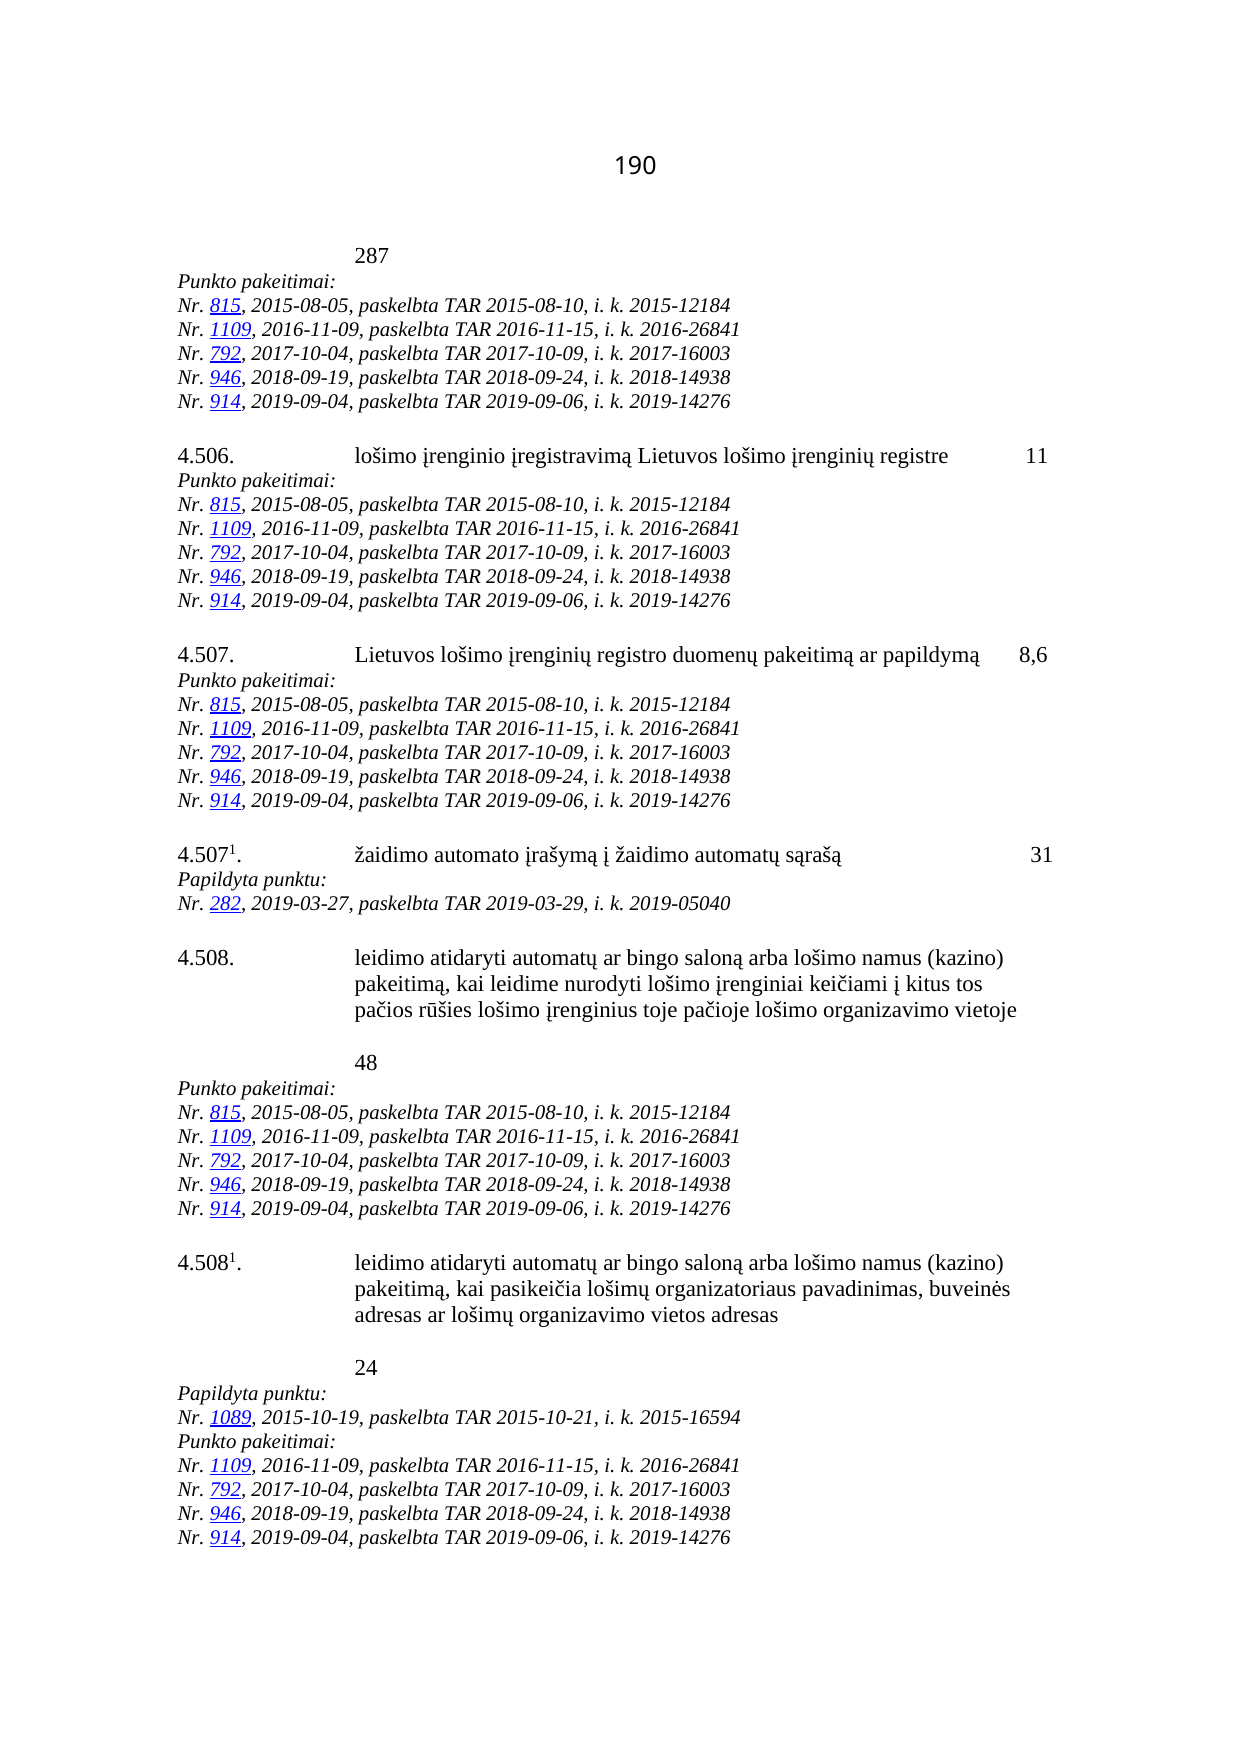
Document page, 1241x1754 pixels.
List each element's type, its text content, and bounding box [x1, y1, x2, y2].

text Nr. 1109, 2016-11-09, paskelbta TAR 2016-11-15, i. k. 2016-26841 [177, 516, 1093, 540]
text Nr. 914, 2019-09-04, paskelbta TAR 2019-09-06, i. k. 2019-14276 [177, 389, 1093, 413]
text Nr. 282, 2019-03-27, paskelbta TAR 2019-03-29, i. k. 2019-05040 [177, 891, 1093, 915]
text Nr. 815, 2015-08-05, paskelbta TAR 2015-08-10, i. k. 2015-12184 [177, 1100, 1093, 1124]
text Nr. 946, 2018-09-19, paskelbta TAR 2018-09-24, i. k. 2018-14938 [177, 764, 1093, 788]
text Nr. 815, 2015-08-05, paskelbta TAR 2015-08-10, i. k. 2015-12184 [177, 492, 1093, 516]
text 4.506. lošimo įrenginio įregistravimą Lietuvos lošimo įrenginių registre 11 [177, 442, 1093, 468]
text 4.5081. leidimo atidaryti automatų ar bingo saloną arba lošimo namus (kazino) pakeitimą, kai pasikeičia lošimų organizatoriaus pavadinimas, buveinės adresas ar lošimų organizavimo vietos adresas 24 [177, 1249, 1034, 1381]
text Papildyta punktu: [177, 1381, 1093, 1404]
text Nr. 946, 2018-09-19, paskelbta TAR 2018-09-24, i. k. 2018-14938 [177, 365, 1093, 389]
text Punkto pakeitimai: [177, 268, 1093, 293]
text Nr. 914, 2019-09-04, paskelbta TAR 2019-09-06, i. k. 2019-14276 [177, 1196, 1093, 1220]
text Nr. 946, 2018-09-19, paskelbta TAR 2018-09-24, i. k. 2018-14938 [177, 564, 1093, 588]
text 287 [177, 216, 1034, 268]
text Nr. 1089, 2015-10-19, paskelbta TAR 2015-10-21, i. k. 2015-16594 [177, 1404, 1093, 1429]
text Nr. 1109, 2016-11-09, paskelbta TAR 2016-11-15, i. k. 2016-26841 [177, 716, 1093, 740]
text Nr. 1109, 2016-11-09, paskelbta TAR 2016-11-15, i. k. 2016-26841 [177, 1453, 1093, 1477]
text Punkto pakeitimai: [177, 1076, 1093, 1100]
text 4.508. leidimo atidaryti automatų ar bingo saloną arba lošimo namus (kazino) pakeitimą, kai leidime nurodyti lošimo įrenginiai keičiami į kitus tos pačios rūšies lošimo įrenginius toje pačioje lošimo organizavimo vietoje 48 [177, 944, 1034, 1076]
text Nr. 792, 2017-10-04, paskelbta TAR 2017-10-09, i. k. 2017-16003 [177, 341, 1093, 365]
text 4.507. Lietuvos lošimo įrenginių registro duomenų pakeitimą ar papildymą 8,6 [177, 641, 1093, 667]
text Punkto pakeitimai: [177, 1429, 1093, 1453]
text Nr. 1109, 2016-11-09, paskelbta TAR 2016-11-15, i. k. 2016-26841 [177, 1124, 1093, 1148]
text 4.5071. žaidimo automato įrašymą į žaidimo automatų sąrašą 31 [177, 841, 1063, 867]
text Nr. 815, 2015-08-05, paskelbta TAR 2015-08-10, i. k. 2015-12184 [177, 293, 1093, 317]
text Nr. 914, 2019-09-04, paskelbta TAR 2019-09-06, i. k. 2019-14276 [177, 588, 1093, 612]
text Nr. 815, 2015-08-05, paskelbta TAR 2015-08-10, i. k. 2015-12184 [177, 692, 1093, 716]
text Papildyta punktu: [177, 867, 1093, 891]
text Nr. 792, 2017-10-04, paskelbta TAR 2017-10-09, i. k. 2017-16003 [177, 540, 1093, 564]
text Nr. 792, 2017-10-04, paskelbta TAR 2017-10-09, i. k. 2017-16003 [177, 740, 1093, 764]
text Nr. 946, 2018-09-19, paskelbta TAR 2018-09-24, i. k. 2018-14938 [177, 1501, 1093, 1525]
text Nr. 914, 2019-09-04, paskelbta TAR 2019-09-06, i. k. 2019-14276 [177, 788, 1093, 812]
text Nr. 792, 2017-10-04, paskelbta TAR 2017-10-09, i. k. 2017-16003 [177, 1477, 1093, 1501]
text Nr. 1109, 2016-11-09, paskelbta TAR 2016-11-15, i. k. 2016-26841 [177, 317, 1093, 341]
text Nr. 792, 2017-10-04, paskelbta TAR 2017-10-09, i. k. 2017-16003 [177, 1148, 1093, 1172]
text Punkto pakeitimai: [177, 468, 1093, 492]
text Nr. 914, 2019-09-04, paskelbta TAR 2019-09-06, i. k. 2019-14276 [177, 1525, 1093, 1549]
text Punkto pakeitimai: [177, 667, 1093, 692]
text Nr. 946, 2018-09-19, paskelbta TAR 2018-09-24, i. k. 2018-14938 [177, 1172, 1093, 1196]
